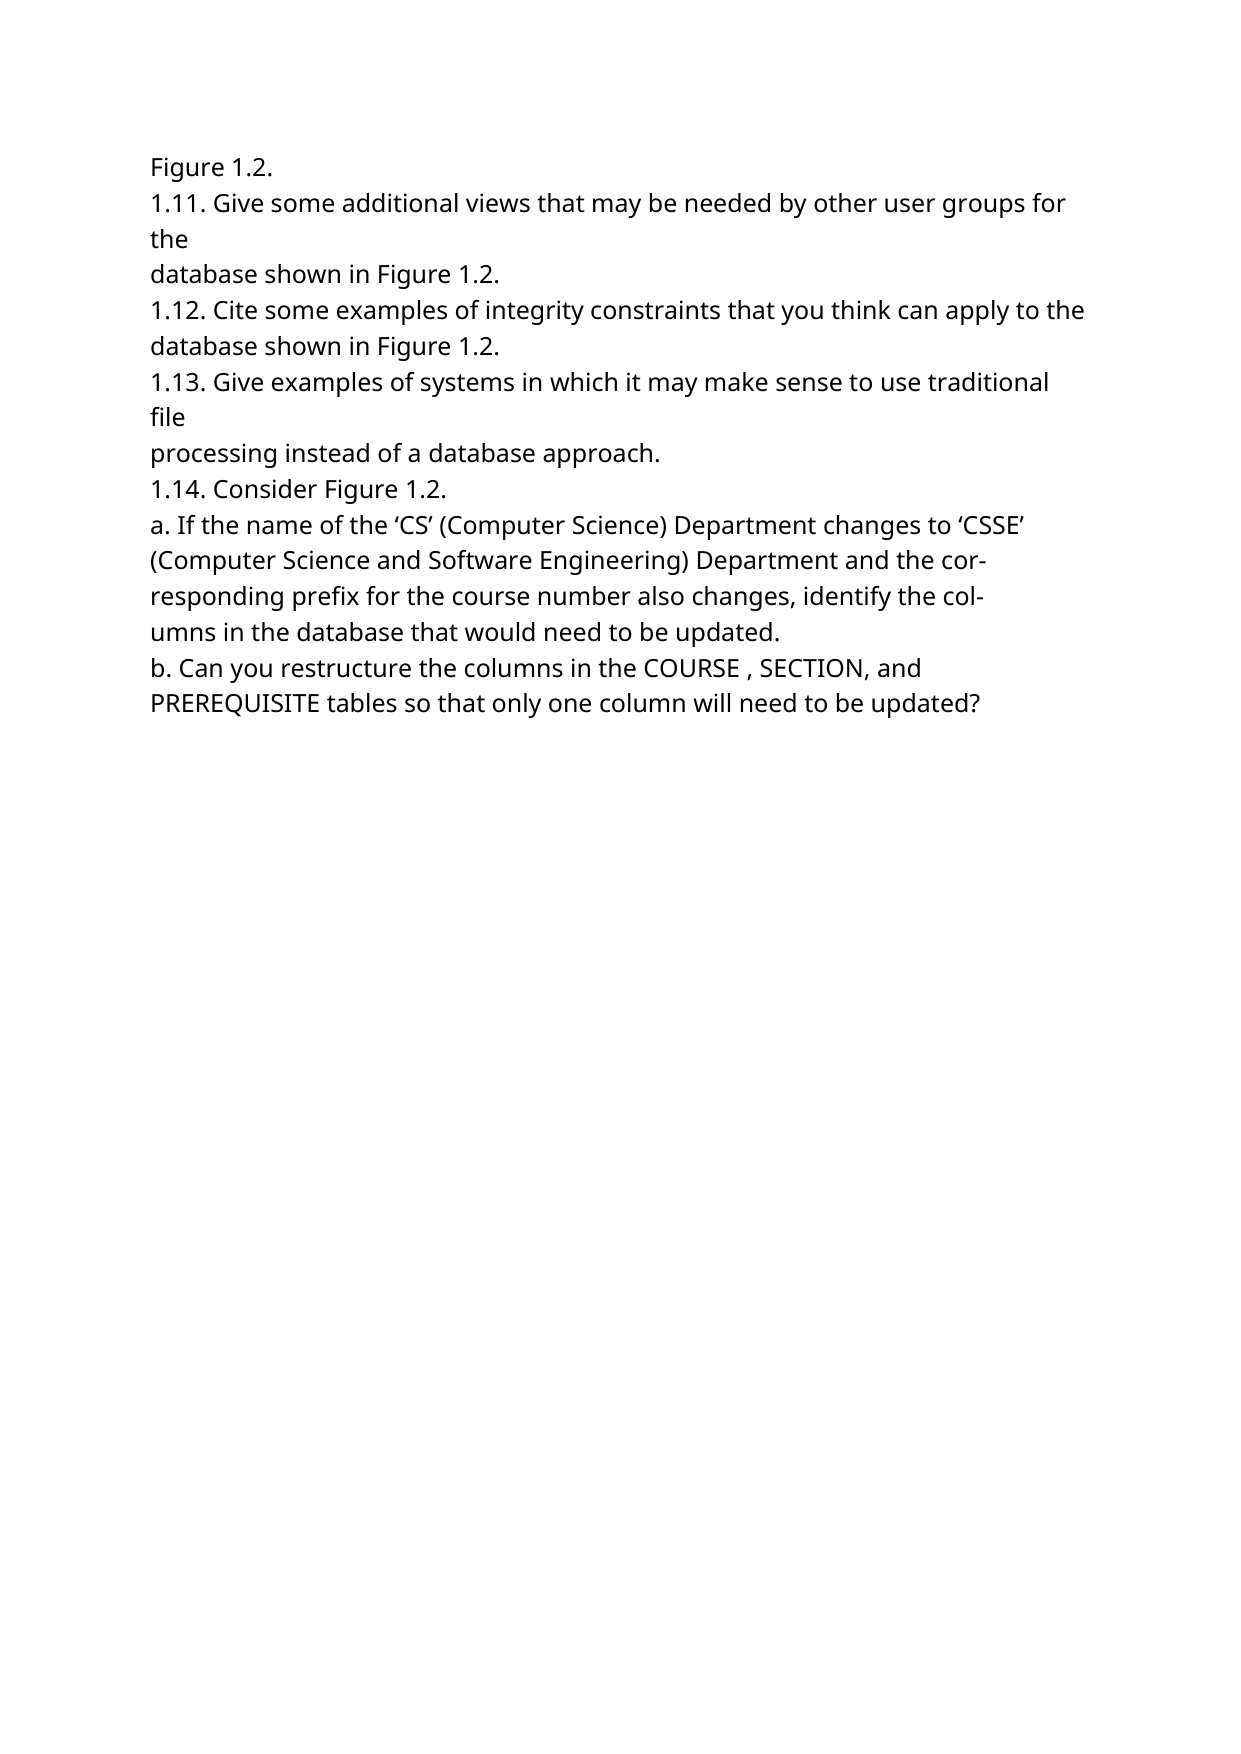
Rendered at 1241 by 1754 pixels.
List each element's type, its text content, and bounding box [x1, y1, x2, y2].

text 1.11. Give some additional views that may be needed by other user groups for the [150, 186, 1091, 256]
text database shown in Figure 1.2. [150, 329, 1091, 363]
text (Computer Science and Software Engineering) Department and the cor- [150, 543, 1091, 577]
text responding prefix for the course number also changes, identify the col- [150, 579, 1091, 613]
text a. If the name of the ‘CS’ (Computer Science) Department changes to ‘CSSE’ [150, 507, 1091, 541]
text b. Can you restructure the columns in the COURSE , SECTION, and [150, 650, 1091, 684]
text Figure 1.2. [150, 150, 1091, 184]
text 1.13. Give examples of systems in which it may make sense to use traditional file [150, 364, 1091, 434]
text 1.14. Consider Figure 1.2. [150, 472, 1091, 506]
text processing instead of a database approach. [150, 436, 1091, 470]
text database shown in Figure 1.2. [150, 257, 1091, 291]
text 1.12. Cite some examples of integrity constraints that you think can apply to the [150, 293, 1091, 327]
text umns in the database that would need to be updated. [150, 614, 1091, 648]
text PREREQUISITE tables so that only one column will need to be updated? [150, 686, 1091, 720]
